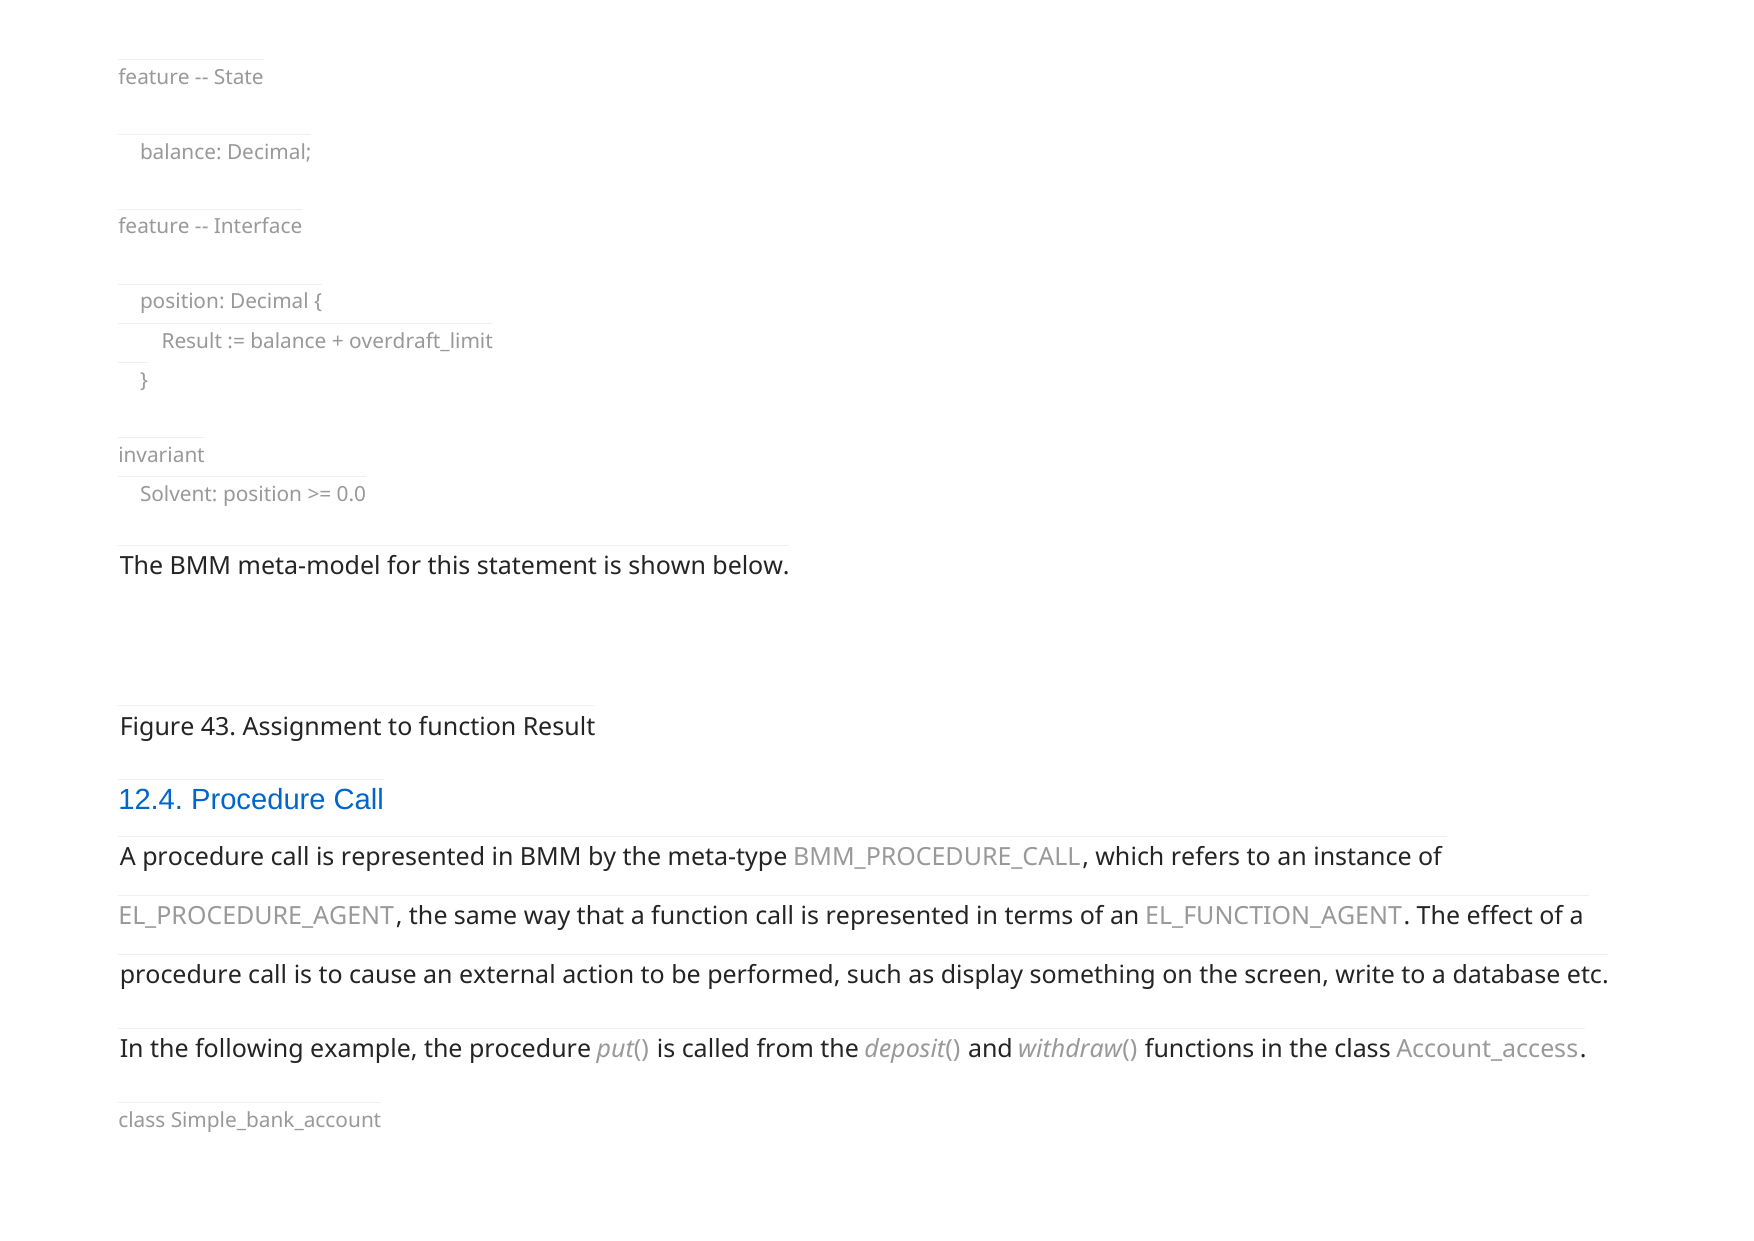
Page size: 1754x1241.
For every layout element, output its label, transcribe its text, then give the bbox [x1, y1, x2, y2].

text feature -- State [118, 59, 1695, 91]
text balance: Decimal; [118, 134, 1695, 165]
text class Simple_bank_account [118, 1102, 1695, 1133]
text In the following example, the procedure put() is called from the deposit() and withdraw() functions in the class Account_access. [118, 1028, 1695, 1065]
text invariant [118, 437, 1695, 468]
text position: Decimal { [118, 283, 1695, 315]
text The BMM meta-model for this statement is shown below. [118, 545, 1695, 582]
text feature -- Interface [118, 209, 1695, 240]
text } [118, 362, 1695, 393]
text A procedure call is represented in BMM by the meta-type BMM_PROCEDURE_CALL, which refers to an instance of EL_PROCEDURE_AGENT, the same way that a function call is represented in terms of an EL_FUNCTION_AGENT. The effect of a procedure call is to cause an external action to be performed, such as display something on the screen, write to a database etc. [118, 836, 1695, 991]
text Figure 43. Assignment to function Result [118, 705, 1695, 742]
text Solvent: position >= 0.0 [118, 476, 1695, 507]
subtitle 12.4. Procedure Call [118, 779, 1695, 816]
text Result := balance + overdraft_limit [118, 323, 1695, 354]
